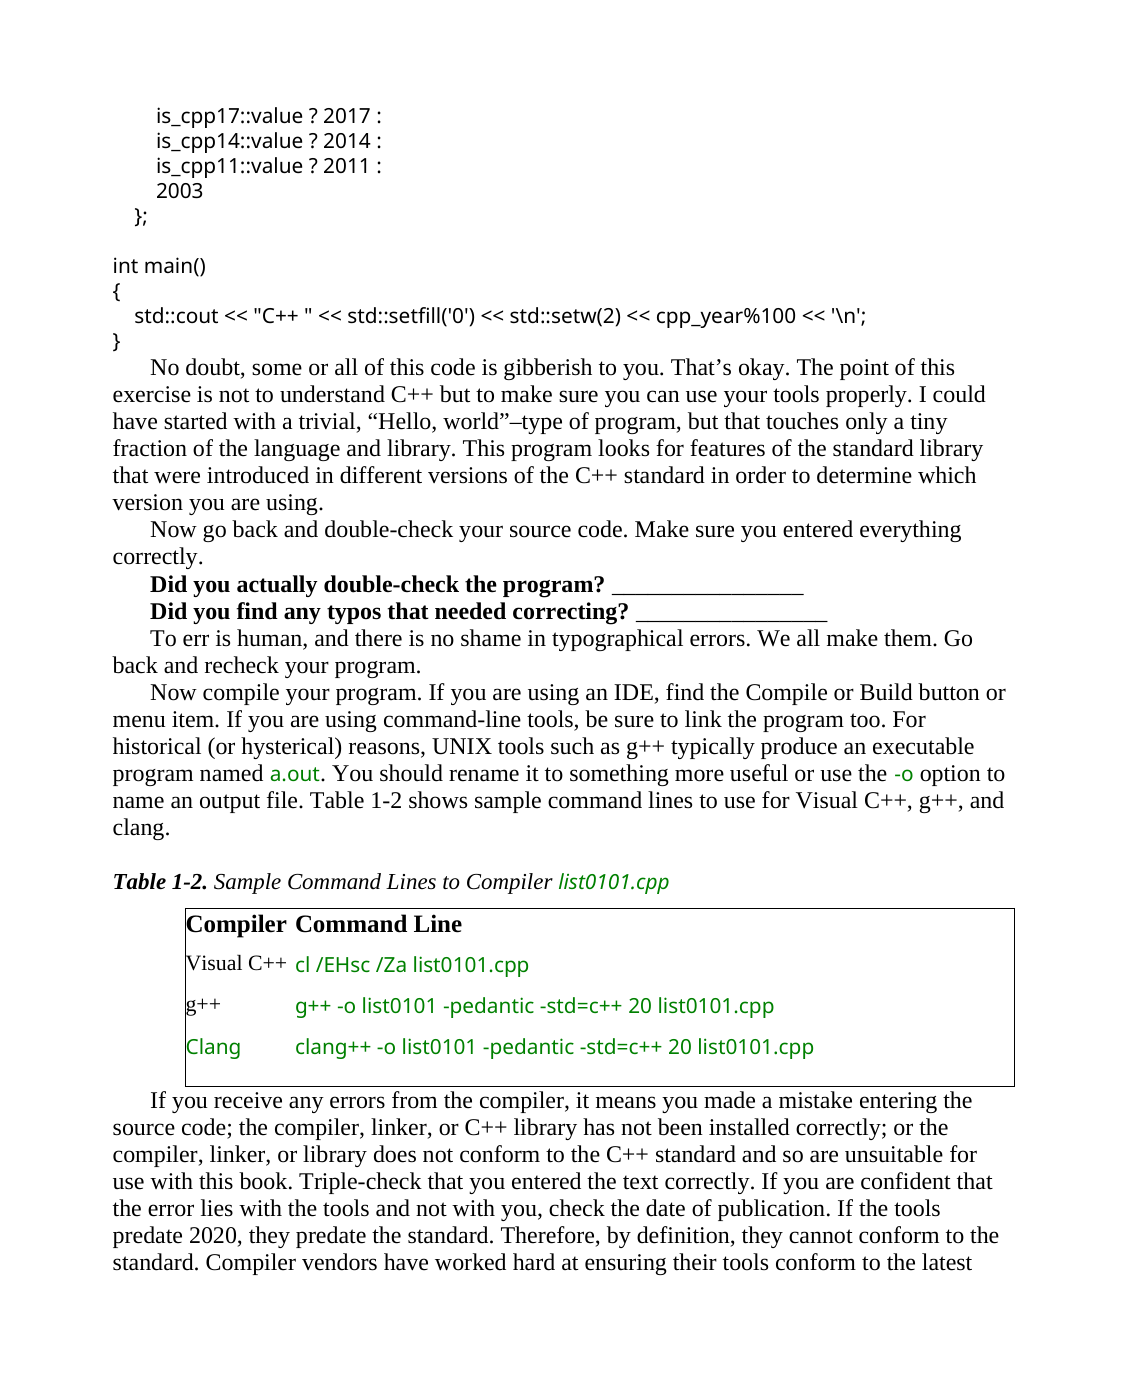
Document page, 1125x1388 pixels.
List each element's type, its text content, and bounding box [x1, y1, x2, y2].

text is_cpp11::value ? 2011 : [112, 154, 997, 179]
text Now go back and double-check your source code. Make sure you entered everything correctly. [112, 516, 1012, 570]
text is_cpp17::value ? 2017 : [112, 104, 997, 129]
text Now compile your program. If you are using an IDE, find the Compile or Build button or menu item. If you are using command-line tools, be sure to link the program too. For historical (or hysterical) reasons, UNIX tools such as g++ typically produce an executable program named a.out. You should rename it to something more useful or use the -o option to name an output file. Table 1-2 shows sample command lines to use for Visual C++, g++, and clang. [112, 679, 1012, 841]
text Did you actually double-check the program? ________________ [112, 570, 1012, 597]
text } [112, 329, 997, 354]
table_cell cl /EHsc /Za list0101.cpp [295, 950, 1014, 991]
text is_cpp14::value ? 2014 : [112, 129, 997, 154]
table_cell g++ -o list0101 -pedantic -std=c++ 20 list0101.cpp [295, 991, 1014, 1032]
text int main() [112, 254, 997, 279]
text }; [112, 204, 997, 229]
table_cell Visual C++ [186, 950, 295, 991]
text No doubt, some or all of this code is gibberish to you. That’s okay. The point of this exercise is not to understand C++ but to make sure you can use your tools properly. I could have started with a trivial, “Hello, world”–type of program, but that touches only a tiny fraction of the language and library. This program looks for features of the standard library that were introduced in different versions of the C++ standard in order to determine which version you are using. [112, 354, 1012, 516]
text To err is human, and there is no shame in typographical errors. We all make them. Go back and recheck your program. [112, 624, 1012, 679]
table_header Compiler [186, 909, 295, 950]
text 2003 [112, 179, 997, 204]
table_header Command Line [295, 909, 1014, 950]
text std::cout << "C++ " << std::setfill('0') << std::setw(2) << cpp_year%100 << '\n'; [112, 304, 997, 329]
table_cell Clang [186, 1032, 295, 1086]
text Did you find any typos that needed correcting? ________________ [112, 597, 1012, 624]
text { [112, 279, 997, 304]
text Table 1-2. Sample Command Lines to Compiler list0101.cpp [112, 866, 1012, 895]
table_cell clang++ -o list0101 -pedantic -std=c++ 20 list0101.cpp [295, 1032, 1014, 1086]
table_cell g++ [186, 991, 295, 1032]
text If you receive any errors from the compiler, it means you made a mistake entering the source code; the compiler, linker, or C++ library has not been installed correctly; or the compiler, linker, or library does not conform to the C++ standard and so are unsuitable for use with this book. Triple-check that you entered the text correctly. If you are confident that the error lies with the tools and not with you, check the date of publication. If the tools predate 2020, they predate the standard. Therefore, by definition, they cannot conform to the standard. Compiler vendors have worked hard at ensuring their tools conform to the latest [112, 1087, 1012, 1276]
